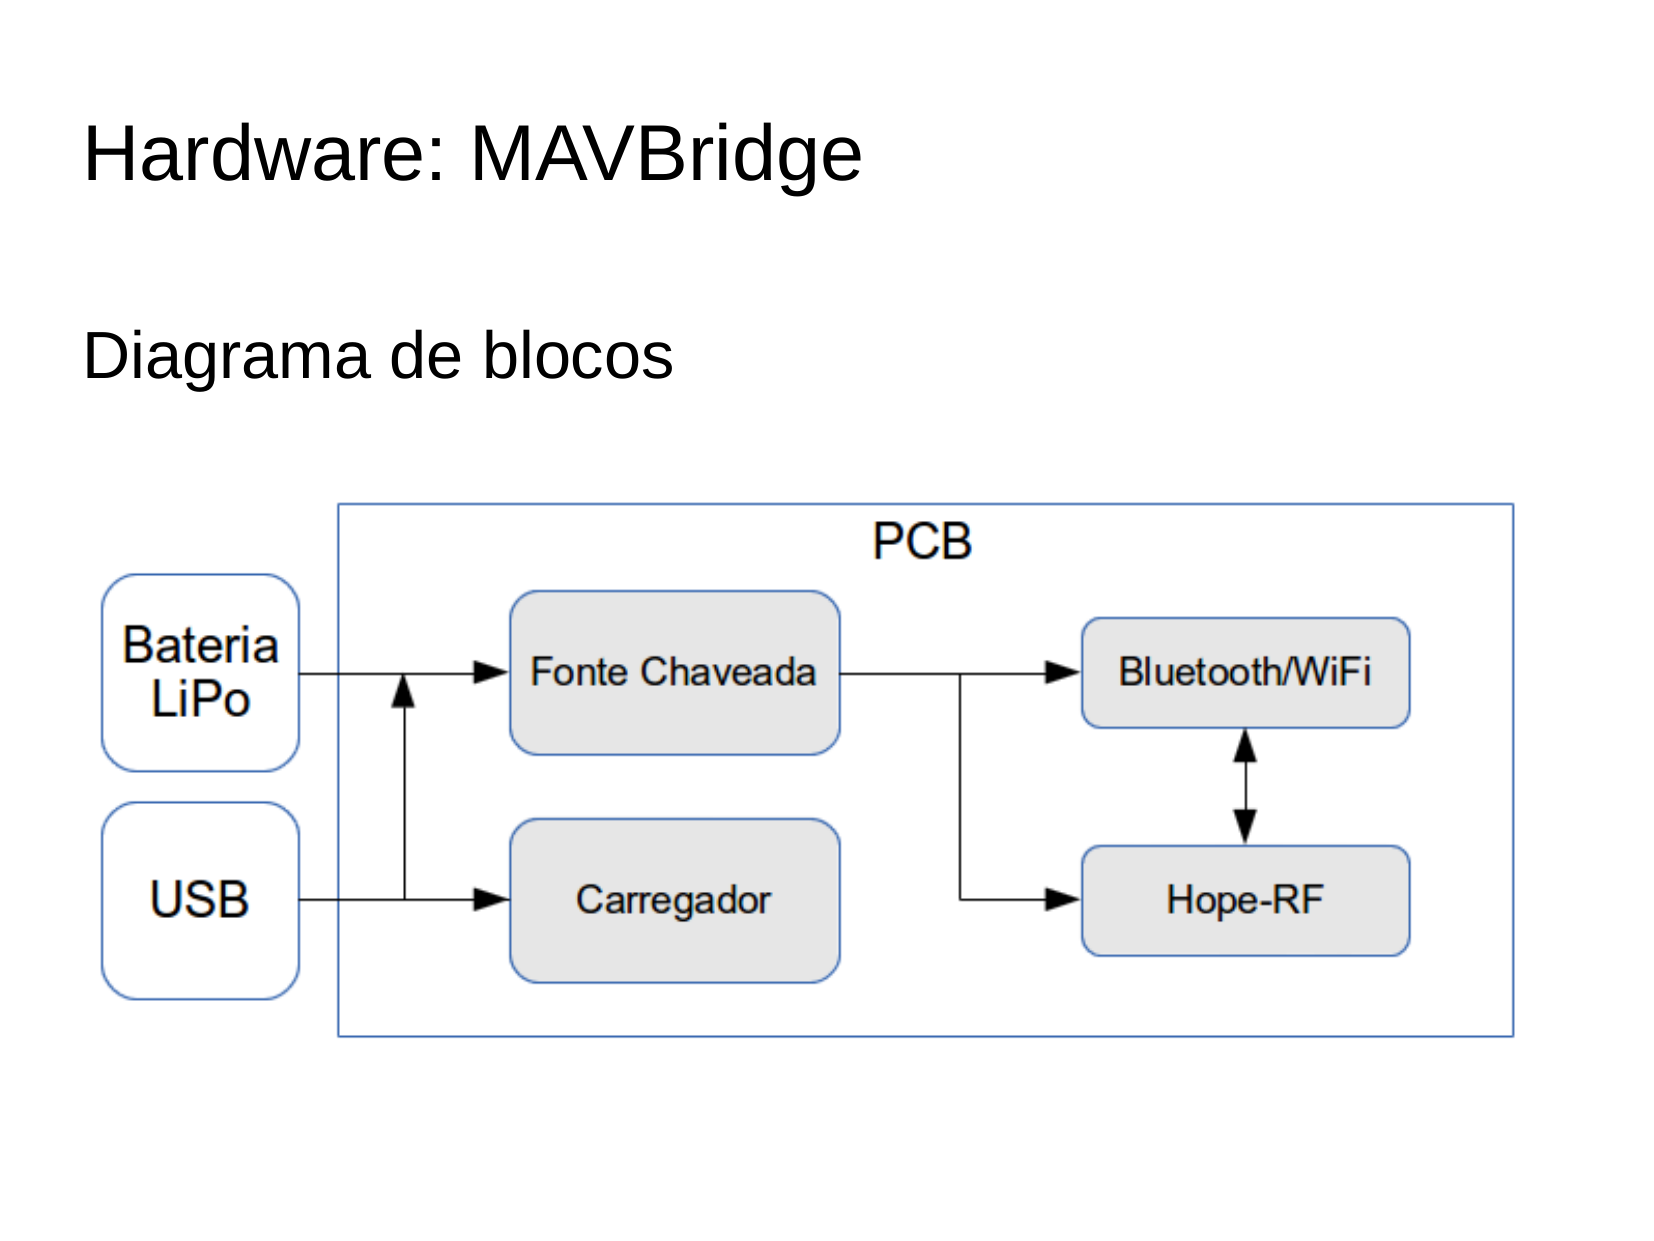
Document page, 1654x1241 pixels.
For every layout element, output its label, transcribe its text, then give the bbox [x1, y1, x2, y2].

picture [85, 460, 1548, 1063]
title Hardware: MAVBridge [82, 49, 1571, 257]
subtitle Diagrama de blocos [82, 266, 1571, 520]
